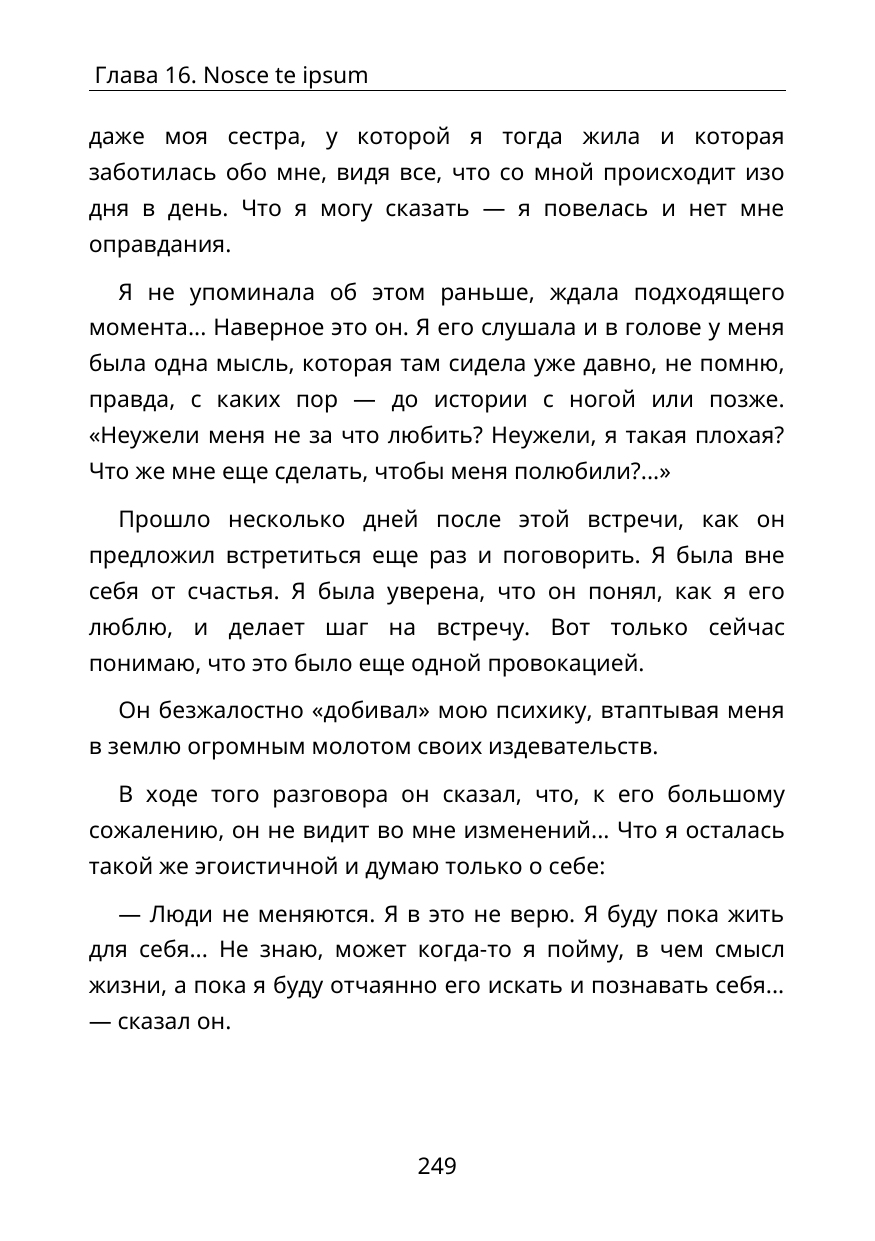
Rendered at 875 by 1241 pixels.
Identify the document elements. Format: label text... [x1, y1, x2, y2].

text даже моя сестра, у которой я тогда жила и которая заботилась обо мне, видя все, что со мной происходит изо дня в день. Что я могу сказать — я повелась и нет мне оправдания. [88, 120, 786, 259]
text В ходе того разговора он сказал, что, к его большому сожалению, он не видит во мне изменений... Что я осталась такой же эгоистичной и думаю только о себе: [88, 778, 786, 881]
text Прошло несколько дней после этой встречи, как он предложил встретиться еще раз и поговорить. Я была вне себя от счастья. Я была уверена, что он понял, как я его люблю, и делает шаг на встречу. Вот только сейчас понимаю, что это было еще одной провокацией. [88, 503, 786, 678]
text Я не упоминала об этом раньше, ждала подходящего момента... Наверное это он. Я его слушала и в голове у меня была одна мысль, которая там сидела уже давно, не помню, правда, с каких пор — до истории с ногой или позже. «Неужели меня не за что любить? Неужели, я такая плохая? Что же мне еще сделать, чтобы меня полюбили?...» [88, 275, 786, 486]
text Он безжалостно «добивал» мою психику, втаптывая меня в землю огромным молотом своих издевательств. [88, 694, 786, 761]
text — Люди не меняются. Я в это не верю. Я буду пока жить для себя... Не знаю, может когда-то я пойму, в чем смысл жизни, а пока я буду отчаянно его искать и познавать себя... — сказал он. [88, 897, 786, 1037]
